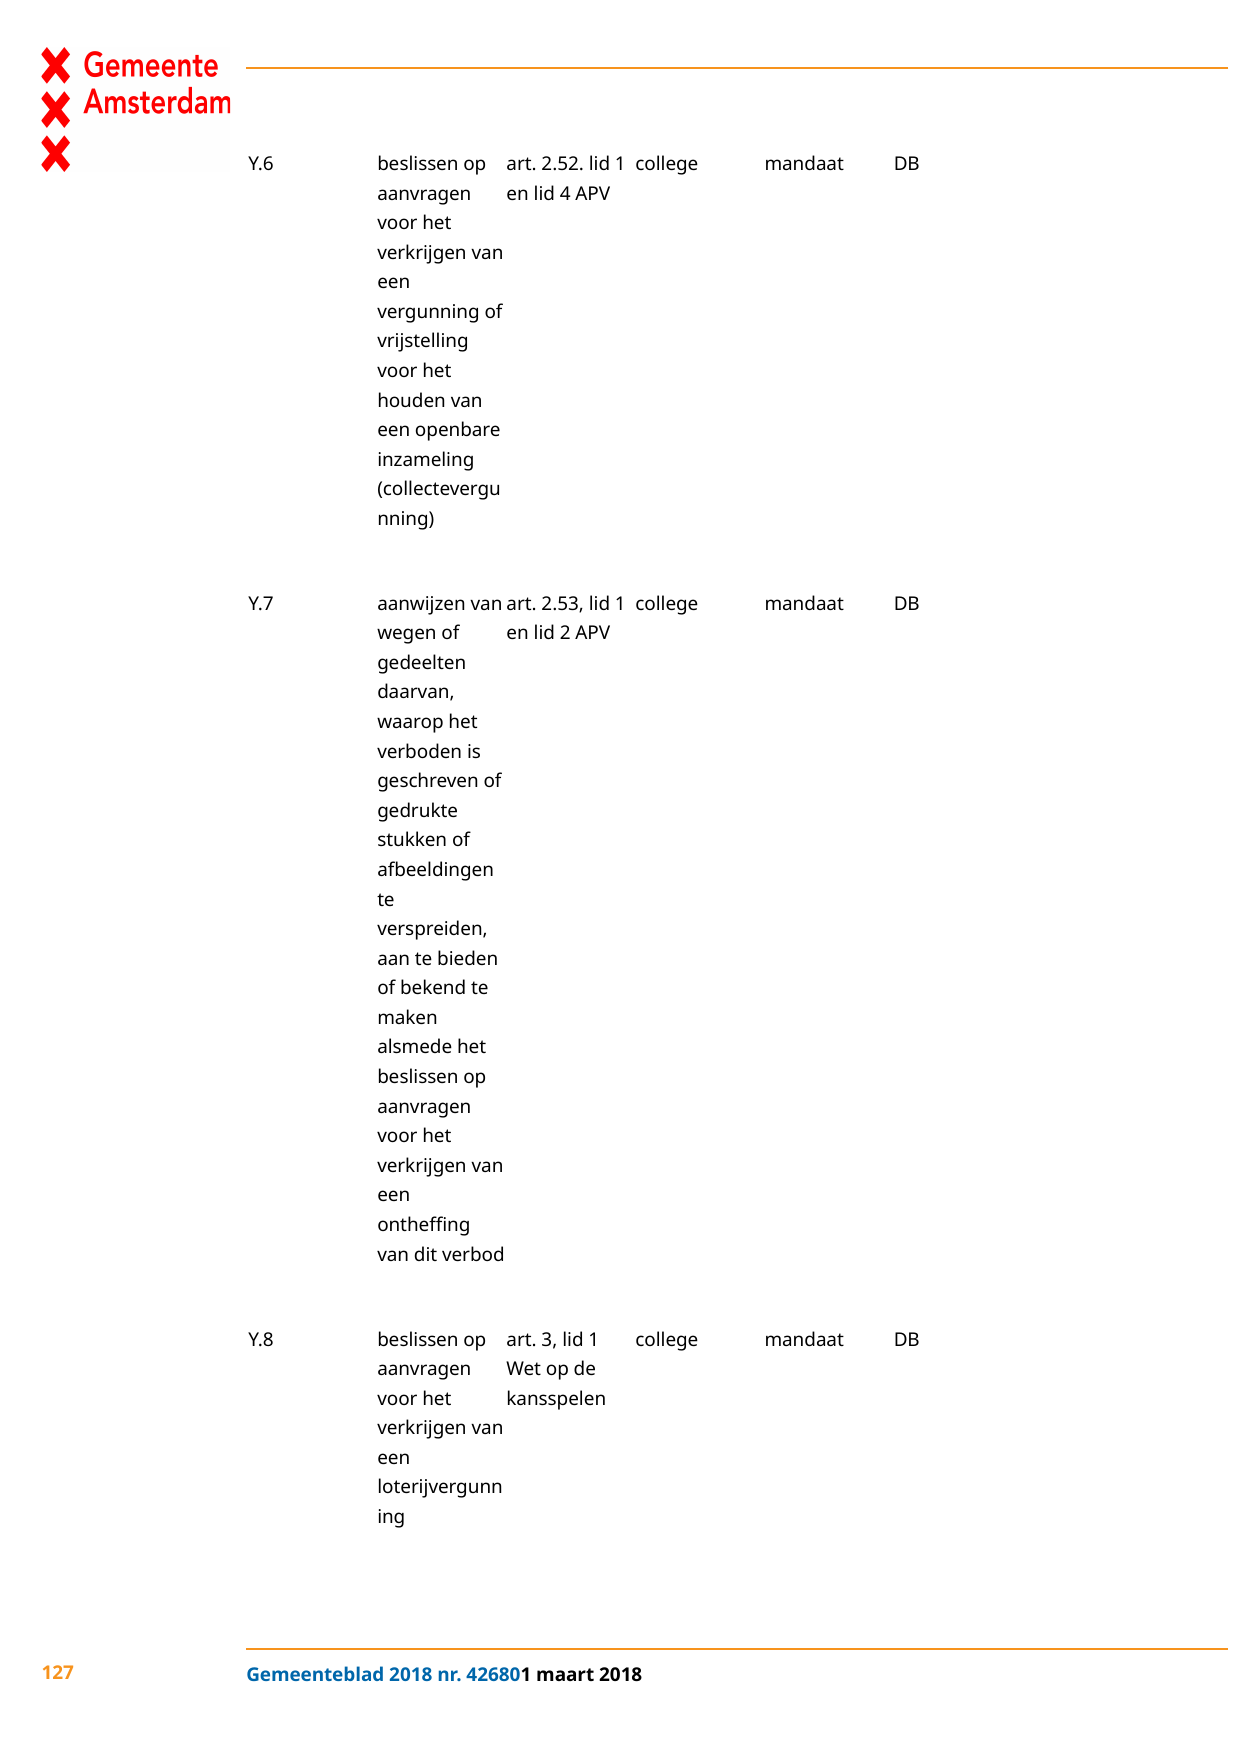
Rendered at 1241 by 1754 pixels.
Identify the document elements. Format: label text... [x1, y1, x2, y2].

table_cell mandaat [764, 1296, 893, 1558]
table_cell DB [894, 1296, 1022, 1558]
table_cell [635, 1559, 764, 1584]
table_cell art. 3, lid 1 Wet op de kansspelen [506, 1296, 635, 1558]
table_cell college [635, 560, 764, 1296]
table_cell [764, 95, 893, 121]
table_cell Y.7 [248, 560, 377, 1296]
table_cell [248, 1559, 377, 1584]
table_cell art. 2.52. lid 1 en lid 4 APV [506, 121, 635, 560]
table_cell [894, 1559, 1022, 1584]
table_cell mandaat [764, 560, 893, 1296]
table_cell [248, 95, 377, 121]
picture [41, 47, 231, 172]
table_cell [1023, 1296, 1152, 1558]
table_cell [506, 1559, 635, 1584]
table_cell [894, 95, 1022, 121]
table_cell [635, 95, 764, 121]
table_cell art. 2.53, lid 1 en lid 2 APV [506, 560, 635, 1296]
table_cell [506, 95, 635, 121]
table_cell college [635, 1296, 764, 1558]
table_cell [1023, 121, 1152, 560]
table_cell Y.6 [248, 121, 377, 560]
table_cell Y.8 [248, 1296, 377, 1558]
table_cell aanwijzen van wegen of gedeelten daarvan, waarop het verboden is geschreven of gedrukte stukken of afbeeldingen te verspreiden, aan te bieden of bekend te maken alsmede het beslissen op aanvragen voor het verkrijgen van een ontheffing van dit verbod [377, 560, 506, 1296]
table_cell [377, 1559, 506, 1584]
table_cell DB [894, 121, 1022, 560]
table_cell [1023, 95, 1152, 121]
table_cell beslissen op aanvragen voor het verkrijgen van een loterijvergunning [377, 1296, 506, 1558]
table_cell mandaat [764, 121, 893, 560]
table_cell [1023, 560, 1152, 1296]
table_cell DB [894, 560, 1022, 1296]
table_cell college [635, 121, 764, 560]
table_cell beslissen op aanvragen voor het verkrijgen van een vergunning of vrijstelling voor het houden van een openbare inzameling (collectevergunning) [377, 121, 506, 560]
table_cell [764, 1559, 893, 1584]
